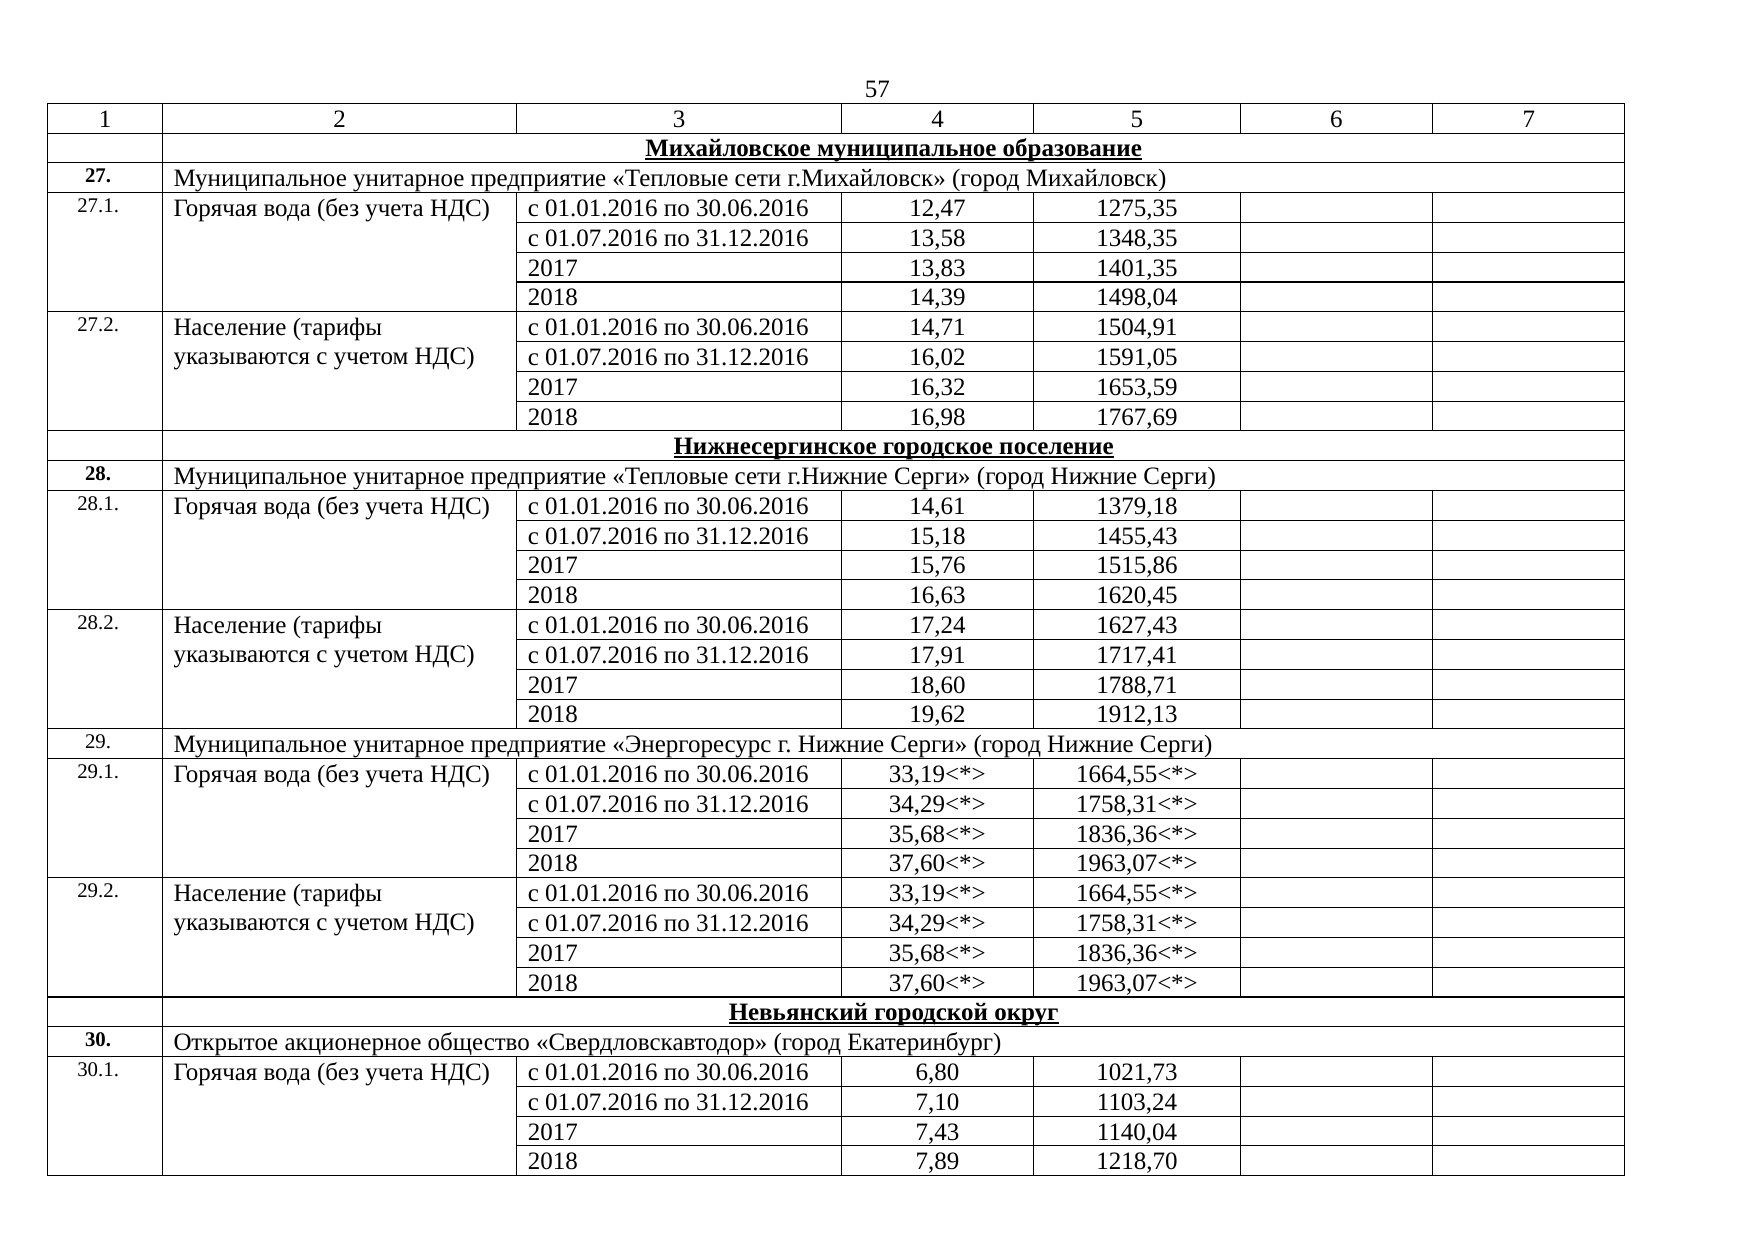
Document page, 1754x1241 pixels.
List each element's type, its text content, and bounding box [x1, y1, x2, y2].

table_cell Горячая вода (без учета НДС) [163, 1057, 516, 1175]
table_cell Открытое акционерное общество «Свердловскавтодор» (город Екатеринбург) [163, 1027, 1624, 1056]
table_cell 1836,36<*> [1034, 819, 1240, 847]
table_cell 14,71 [842, 312, 1033, 341]
table_cell 15,76 [842, 551, 1033, 579]
table_cell [48, 431, 162, 460]
table_cell 2017 [517, 1117, 841, 1145]
table_cell 2018 [517, 849, 841, 877]
table_cell [1241, 700, 1432, 728]
table_cell Нижнесергинское городское поселение [163, 431, 1624, 460]
table_cell 1401,35 [1034, 253, 1240, 281]
table_cell 15,18 [842, 521, 1033, 549]
table_cell 1103,24 [1034, 1087, 1240, 1116]
table_header 5 [1034, 104, 1240, 132]
table_cell [1241, 372, 1432, 401]
table_cell с 01.01.2016 по 30.06.2016 [517, 610, 841, 639]
table_cell [1241, 759, 1432, 788]
table_cell [48, 759, 162, 877]
table_cell 2018 [517, 1146, 841, 1175]
table_cell с 01.07.2016 по 31.12.2016 [517, 342, 841, 371]
table_cell с 01.01.2016 по 30.06.2016 [517, 312, 841, 341]
table_cell [1241, 223, 1432, 252]
table_cell 13,58 [842, 223, 1033, 252]
table_cell 33,19<*> [842, 759, 1033, 788]
table_cell [1241, 312, 1432, 341]
table_cell 1664,55<*> [1034, 759, 1240, 788]
table_cell [1433, 1057, 1624, 1086]
table_cell [1433, 491, 1624, 520]
table_cell [1241, 1117, 1432, 1145]
table_header 4 [842, 104, 1033, 132]
table_cell [1433, 372, 1624, 401]
table_cell 33,19<*> [842, 878, 1033, 907]
table_cell с 01.07.2016 по 31.12.2016 [517, 908, 841, 937]
table_cell 1788,71 [1034, 670, 1240, 698]
table_cell [1241, 849, 1432, 877]
table_cell [48, 1057, 162, 1175]
table_cell Горячая вода (без учета НДС) [163, 491, 516, 609]
table_cell 2017 [517, 938, 841, 967]
table_cell 17,24 [842, 610, 1033, 639]
table_cell [1241, 283, 1432, 311]
table_cell 7,10 [842, 1087, 1033, 1116]
table_cell 1504,91 [1034, 312, 1240, 341]
table_cell [48, 491, 162, 609]
table_cell [1241, 491, 1432, 520]
table_cell 35,68<*> [842, 938, 1033, 967]
table_cell [1241, 670, 1432, 698]
table_cell Население (тарифы указываются с учетом НДС) [163, 610, 516, 728]
table_cell [1433, 521, 1624, 549]
table_cell 1021,73 [1034, 1057, 1240, 1086]
table_cell [1433, 580, 1624, 609]
table_cell [1433, 878, 1624, 907]
table_cell [1241, 1087, 1432, 1116]
table_cell 16,63 [842, 580, 1033, 609]
table_cell 1767,69 [1034, 402, 1240, 430]
table_cell 1275,35 [1034, 193, 1240, 222]
table_cell [48, 193, 162, 311]
table_cell [48, 134, 162, 162]
table_cell 18,60 [842, 670, 1033, 698]
table_cell [1241, 253, 1432, 281]
table_cell [1433, 908, 1624, 937]
table_cell 19,62 [842, 700, 1033, 728]
table_cell 7,89 [842, 1146, 1033, 1175]
table_header 7 [1433, 104, 1624, 132]
table_cell [1433, 938, 1624, 967]
table_cell 1140,04 [1034, 1117, 1240, 1145]
table_cell Муниципальное унитарное предприятие «Тепловые сети г.Михайловск» (город Михайловск) [163, 163, 1624, 192]
table_cell 2017 [517, 253, 841, 281]
table_cell [1433, 819, 1624, 847]
table_cell [1433, 640, 1624, 669]
table_cell [1433, 283, 1624, 311]
table_cell Муниципальное унитарное предприятие «Энергоресурс г. Нижние Серги» (город Нижние Серги) [163, 729, 1624, 758]
table_cell 37,60<*> [842, 849, 1033, 877]
table_cell 34,29<*> [842, 908, 1033, 937]
table_cell [48, 878, 162, 996]
table_cell [1433, 968, 1624, 996]
table_cell 1758,31<*> [1034, 789, 1240, 818]
table_cell 17,91 [842, 640, 1033, 669]
table_cell Горячая вода (без учета НДС) [163, 193, 516, 311]
table_cell [1433, 700, 1624, 728]
table_cell с 01.07.2016 по 31.12.2016 [517, 521, 841, 549]
table_cell [48, 729, 162, 758]
table_cell [48, 998, 162, 1026]
table_cell 1379,18 [1034, 491, 1240, 520]
table_cell Население (тарифы указываются с учетом НДС) [163, 878, 516, 996]
table_cell Население (тарифы указываются с учетом НДС) [163, 312, 516, 430]
table_cell 1348,35 [1034, 223, 1240, 252]
table_cell 1620,45 [1034, 580, 1240, 609]
table_cell [1241, 610, 1432, 639]
table_cell 16,32 [842, 372, 1033, 401]
table_cell с 01.01.2016 по 30.06.2016 [517, 193, 841, 222]
table_cell 1455,43 [1034, 521, 1240, 549]
table_cell [1241, 938, 1432, 967]
table_cell Михайловское муниципальное образование [163, 134, 1624, 162]
table_cell [48, 312, 162, 430]
table_cell 1963,07<*> [1034, 968, 1240, 996]
table_cell [1241, 1057, 1432, 1086]
table_cell 1627,43 [1034, 610, 1240, 639]
table_header 1 [48, 104, 162, 132]
table_cell [1241, 819, 1432, 847]
table_cell [1433, 610, 1624, 639]
table_cell [1241, 908, 1432, 937]
table_cell 7,43 [842, 1117, 1033, 1145]
table_cell [1241, 193, 1432, 222]
table_cell [1241, 342, 1432, 371]
table_cell 2018 [517, 700, 841, 728]
table_cell с 01.07.2016 по 31.12.2016 [517, 223, 841, 252]
table_cell [1433, 551, 1624, 579]
table_cell [48, 461, 162, 490]
table_cell 1515,86 [1034, 551, 1240, 579]
table_cell 2017 [517, 551, 841, 579]
table_cell [1433, 670, 1624, 698]
table_cell 1717,41 [1034, 640, 1240, 669]
table_cell с 01.07.2016 по 31.12.2016 [517, 1087, 841, 1116]
table_cell 6,80 [842, 1057, 1033, 1086]
table_cell 1836,36<*> [1034, 938, 1240, 967]
table_cell 12,47 [842, 193, 1033, 222]
table_cell с 01.01.2016 по 30.06.2016 [517, 1057, 841, 1086]
table_cell [1433, 223, 1624, 252]
table_cell 2018 [517, 283, 841, 311]
table_cell с 01.01.2016 по 30.06.2016 [517, 878, 841, 907]
table_cell [1433, 1087, 1624, 1116]
table_cell 1591,05 [1034, 342, 1240, 371]
table_cell [1433, 402, 1624, 430]
table_cell 35,68<*> [842, 819, 1033, 847]
table_cell [1241, 580, 1432, 609]
table_cell [1241, 789, 1432, 818]
table_cell 16,02 [842, 342, 1033, 371]
table_cell 2018 [517, 580, 841, 609]
table_cell 34,29<*> [842, 789, 1033, 818]
table_cell с 01.07.2016 по 31.12.2016 [517, 640, 841, 669]
table_cell [1433, 1146, 1624, 1175]
table_header 2 [163, 104, 516, 132]
table_cell 16,98 [842, 402, 1033, 430]
table_cell 2018 [517, 968, 841, 996]
table_cell [1433, 253, 1624, 281]
table_cell 1653,59 [1034, 372, 1240, 401]
table_cell [48, 610, 162, 728]
table_cell Горячая вода (без учета НДС) [163, 759, 516, 877]
table_cell [1241, 968, 1432, 996]
table_cell [1241, 551, 1432, 579]
table_cell [1433, 312, 1624, 341]
table_cell 1218,70 [1034, 1146, 1240, 1175]
table_cell 14,39 [842, 283, 1033, 311]
table_cell [1433, 759, 1624, 788]
table_cell 1664,55<*> [1034, 878, 1240, 907]
table_cell 1758,31<*> [1034, 908, 1240, 937]
table_cell [1433, 789, 1624, 818]
table_cell 1498,04 [1034, 283, 1240, 311]
table_cell 2017 [517, 372, 841, 401]
table_cell 1963,07<*> [1034, 849, 1240, 877]
table_cell 14,61 [842, 491, 1033, 520]
table_cell 37,60<*> [842, 968, 1033, 996]
table_cell Муниципальное унитарное предприятие «Тепловые сети г.Нижние Серги» (город Нижние Серги) [163, 461, 1624, 490]
table_cell [1433, 1117, 1624, 1145]
table_cell с 01.07.2016 по 31.12.2016 [517, 789, 841, 818]
table_cell с 01.01.2016 по 30.06.2016 [517, 759, 841, 788]
table_cell [1241, 1146, 1432, 1175]
table_cell с 01.01.2016 по 30.06.2016 [517, 491, 841, 520]
table_cell 1912,13 [1034, 700, 1240, 728]
table_cell [1433, 193, 1624, 222]
table_cell [1433, 849, 1624, 877]
table_cell [1241, 402, 1432, 430]
table_cell [1241, 878, 1432, 907]
table_cell [1241, 521, 1432, 549]
table_cell 2017 [517, 670, 841, 698]
table_cell 2018 [517, 402, 841, 430]
table_cell [1241, 640, 1432, 669]
table_cell [48, 1027, 162, 1056]
table_header 3 [517, 104, 841, 132]
table_cell 13,83 [842, 253, 1033, 281]
table_header 6 [1241, 104, 1432, 132]
table_cell Невьянский городской округ [163, 998, 1624, 1026]
table_cell [1433, 342, 1624, 371]
table_cell [48, 163, 162, 192]
table_cell 2017 [517, 819, 841, 847]
